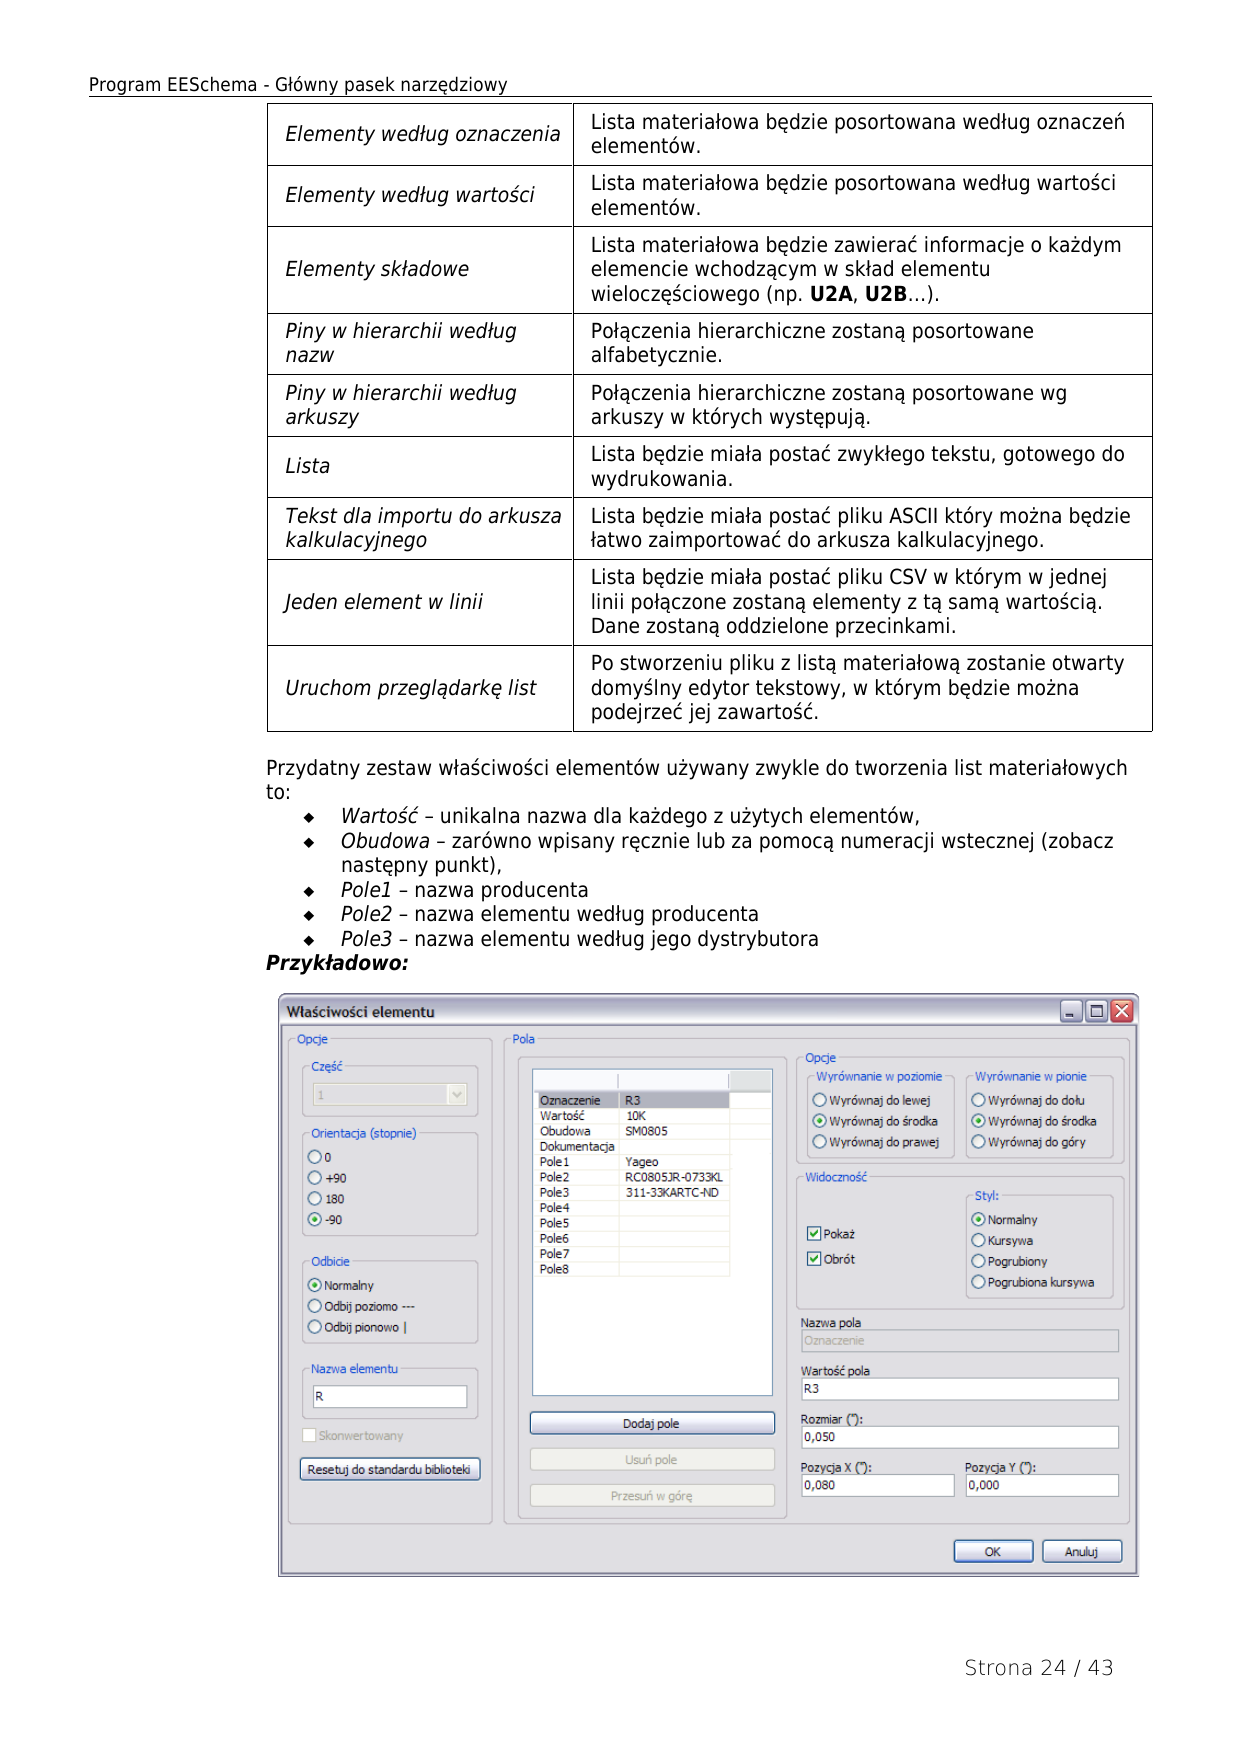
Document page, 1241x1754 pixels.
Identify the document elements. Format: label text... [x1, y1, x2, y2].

table_header Elementy według oznaczenia [268, 104, 572, 165]
table_cell Uruchom przeglądarkę list [268, 646, 572, 731]
list Pole1 – nazwa producenta [303, 878, 1152, 902]
table_cell Piny w hierarchii według nazw [268, 314, 572, 374]
table_header Lista materiałowa będzie posortowana według oznaczeń elementów. [574, 104, 1152, 165]
text Przykładowo: [266, 951, 1152, 976]
text Przydatny zestaw właściwości elementów używany zwykle do tworzenia list materiałowych to: [266, 755, 1152, 804]
table_cell Elementy składowe [268, 227, 572, 313]
list Pole3 – nazwa elementu według jego dystrybutora [303, 927, 1152, 951]
picture [278, 993, 1140, 1577]
table_cell Tekst dla importu do arkusza kalkulacyjnego [268, 498, 572, 559]
table_cell Piny w hierarchii według arkuszy [268, 375, 572, 436]
table_cell Lista będzie miała postać pliku ASCII który można będzie łatwo zaimportować do arkusza kalkulacyjnego. [574, 498, 1152, 559]
table_cell Lista [268, 437, 572, 497]
table_cell Po stworzeniu pliku z listą materiałową zostanie otwarty domyślny edytor tekstowy, w którym będzie można podejrzeć jej zawartość. [574, 646, 1152, 731]
list Obudowa – zarówno wpisany ręcznie lub za pomocą numeracji wstecznej (zobacz następny punkt), [303, 829, 1152, 878]
list Pole2 – nazwa elementu według producenta [303, 902, 1152, 927]
table_cell Lista materiałowa będzie zawierać informacje o każdym elemencie wchodzącym w skład elementu wieloczęściowego (np. U2A, U2B…). [574, 227, 1152, 313]
list Wartość – unikalna nazwa dla każdego z użytych elementów, [303, 804, 1152, 829]
table_cell Elementy według wartości [268, 166, 572, 226]
table_cell Lista będzie miała postać zwykłego tekstu, gotowego do wydrukowania. [574, 437, 1152, 497]
table_cell Lista materiałowa będzie posortowana według wartości elementów. [574, 166, 1152, 226]
table_cell Połączenia hierarchiczne zostaną posortowane wg arkuszy w których występują. [574, 375, 1152, 436]
table_cell Połączenia hierarchiczne zostaną posortowane alfabetycznie. [574, 314, 1152, 374]
table_cell Jeden element w linii [268, 560, 572, 645]
table_cell Lista będzie miała postać pliku CSV w którym w jednej linii połączone zostaną elementy z tą samą wartością. Dane zostaną oddzielone przecinkami. [574, 560, 1152, 645]
